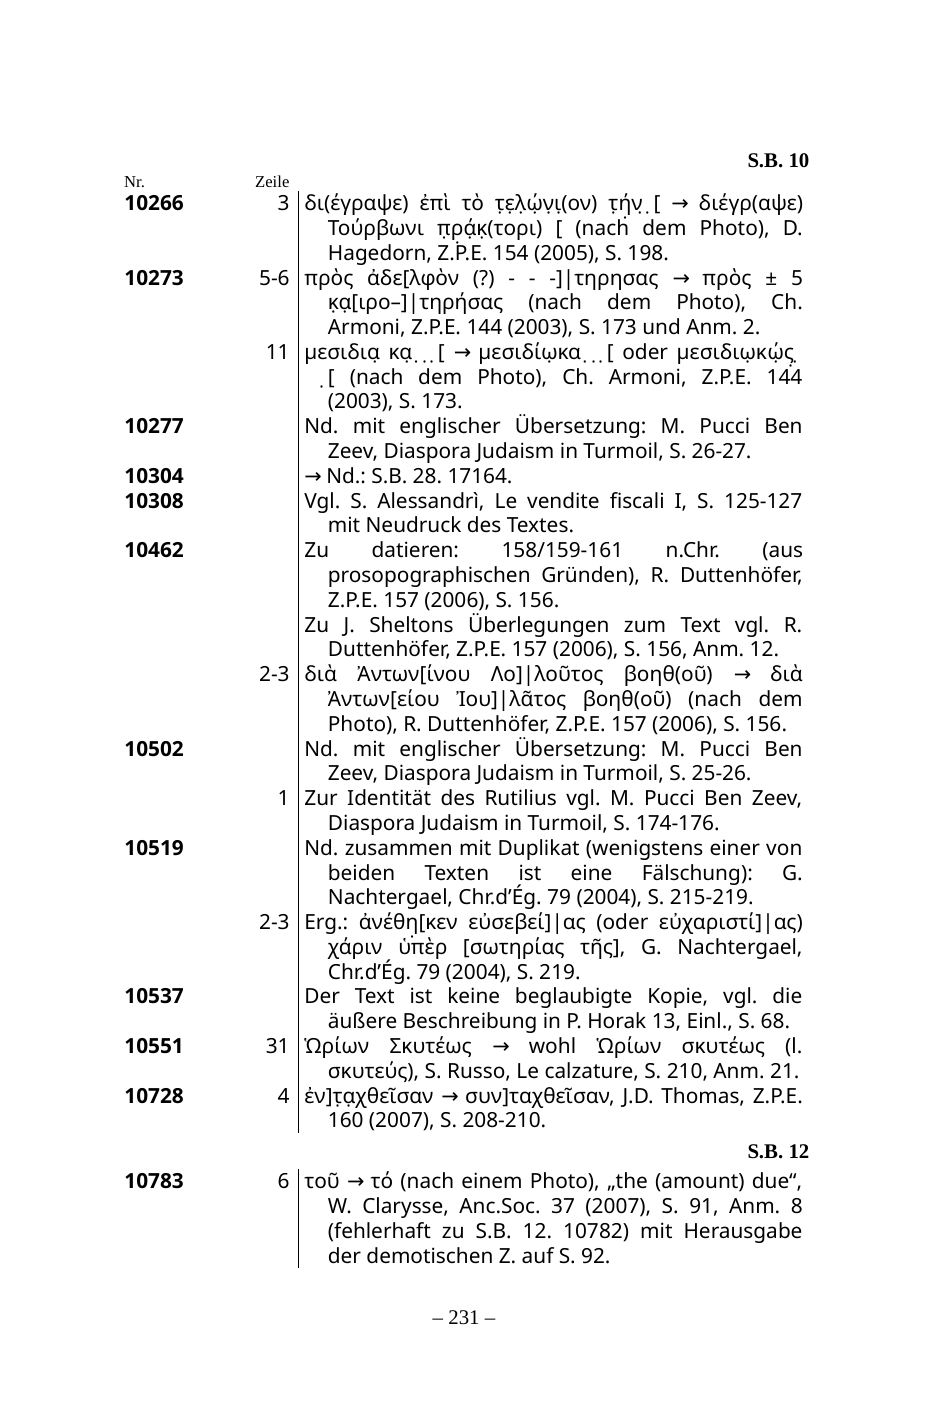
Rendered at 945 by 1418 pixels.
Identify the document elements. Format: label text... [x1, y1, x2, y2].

table_cell Nd. mit englischer Übersetzung: M. Pucci Ben Zeev, Diaspora Judaism in Turmoil, S. 25-26. [299, 736, 809, 786]
table_cell μεσιδια̣ κα̣ ̣ ̣ ̣[ → μεσιδίω̣κα ̣ ̣ ̣[ oder μεσιδιω̣κώ̣ς̣ ̣ ̣[ (nach dem Photo), Ch. Armoni, Z.P.E. 144 (2003), S. 173. [299, 340, 809, 414]
table_cell δι(έγραψε) ἐπὶ τὸ τ̣ε̣λ̣ώ̣ν̣ι̣(ον) τ̣ή̣ν̣ ̣[ → διέγρ(αψε) Τούρβωνι π̣ρ̣ά̣κ̣(τορι) [ (nach dem Photo), D. Hagedorn, Z.P.E. 154 (2005), S. 198. [299, 191, 809, 265]
table_cell 10551 [118, 1034, 207, 1083]
table_cell 11 [207, 340, 298, 414]
table_cell διὰ Ἀντων[ίνου Λο]|λοῦτος βοηθ(οῦ) → διὰ Ἀντων[είου Ἰου]|λᾶτος βοηθ(οῦ) (nach dem Photo), R. Duttenhöfer, Z.P.E. 157 (2006), S. 156. [299, 662, 809, 736]
table_cell 10266 [118, 191, 207, 265]
table_cell Zu datieren: 158/159-161 n.Chr. (aus prosopographischen Gründen), R. Duttenhöfer, Z.P.E. 157 (2006), S. 156. [299, 538, 809, 612]
table_cell Vgl. S. Alessandrì, Le vendite fiscali I, S. 125-127 mit Neudruck des Textes. [299, 488, 809, 538]
table_cell 10728 [118, 1083, 207, 1133]
table_header τοῦ → τό (nach einem Photo), „the (amount) due“, W. Clarysse, Anc.Soc. 37 (2007), S. 91, Anm. 8 (fehlerhaft zu S.B. 12. 10782) mit Herausgabe der demotischen Z. auf S. 92. [299, 1169, 809, 1268]
table_cell Ὡρίων Σκυτέως → wohl Ὡρίων σκυτέως (l. σκυτεύς), S. Russo, Le calzature, S. 210, Anm. 21. [299, 1034, 809, 1083]
table_cell 4 [207, 1083, 298, 1133]
table_header 6 [207, 1169, 298, 1268]
table_cell 10277 [118, 414, 298, 463]
table_cell [118, 612, 298, 662]
table_cell 5-6 [207, 265, 298, 339]
table_cell ἐν]τ̣α̣χθεῖσαν → συν]ταχθεῖσαν, J.D. Thomas, Z.P.E. 160 (2007), S. 208-210. [299, 1083, 809, 1133]
table_cell Zu J. Sheltons Überlegungen zum Text vgl. R. Duttenhöfer, Z.P.E. 157 (2006), S. 156, Anm. 12. [299, 612, 809, 662]
table_cell [118, 786, 207, 835]
subtitle S.B. 12 [118, 1139, 809, 1163]
table_cell Erg.: ἀνέθη̣[κεν εὐσεβεί]|ας (oder εὐχαριστί]|ας) χάριν ὑπὲρ [σωτηρίας τῆς], G. Nachtergael, Chr.d’Ég. 79 (2004), S. 219. [299, 910, 809, 984]
table_cell [118, 340, 207, 414]
table_cell 10304 [118, 464, 298, 488]
table_cell 10519 [118, 835, 298, 910]
table_header 10783 [118, 1169, 207, 1268]
table_cell 3 [207, 191, 298, 265]
table_cell 10537 [118, 984, 298, 1034]
table_cell 10462 [118, 538, 298, 612]
table_cell 1 [207, 786, 298, 835]
table_cell 31 [207, 1034, 298, 1083]
table_cell Nd. zusammen mit Duplikat (wenigstens einer von beiden Texten ist eine Fälschung): G. Nachtergael, Chr.d’Ég. 79 (2004), S. 215-219. [299, 835, 809, 910]
table_cell 2-3 [207, 662, 298, 736]
table_cell πρὸς ἀδε[λφὸν (?) - - -]|τηρησας → πρὸς ± 5 κ̣α̣[ιρο–]|τηρήσας (nach dem Photo), Ch. Armoni, Z.P.E. 144 (2003), S. 173 und Anm. 2. [299, 265, 809, 339]
table_cell Zur Identität des Rutilius vgl. M. Pucci Ben Zeev, Diaspora Judaism in Turmoil, S. 174-176. [299, 786, 809, 835]
table_cell 10273 [118, 265, 207, 339]
table_cell Der Text ist keine beglaubigte Kopie, vgl. die äußere Beschreibung in P. Horak 13, Einl., S. 68. [299, 984, 809, 1034]
table_cell 10308 [118, 488, 298, 538]
table_cell 10502 [118, 736, 298, 786]
table_cell 2-3 [207, 910, 298, 984]
table_cell Nd. mit englischer Übersetzung: M. Pucci Ben Zeev, Diaspora Judaism in Turmoil, S. 26-27. [299, 414, 809, 463]
table_cell [118, 662, 207, 736]
table_cell → Nd.: S.B. 28. 17164. [299, 464, 809, 488]
table_cell [118, 910, 207, 984]
